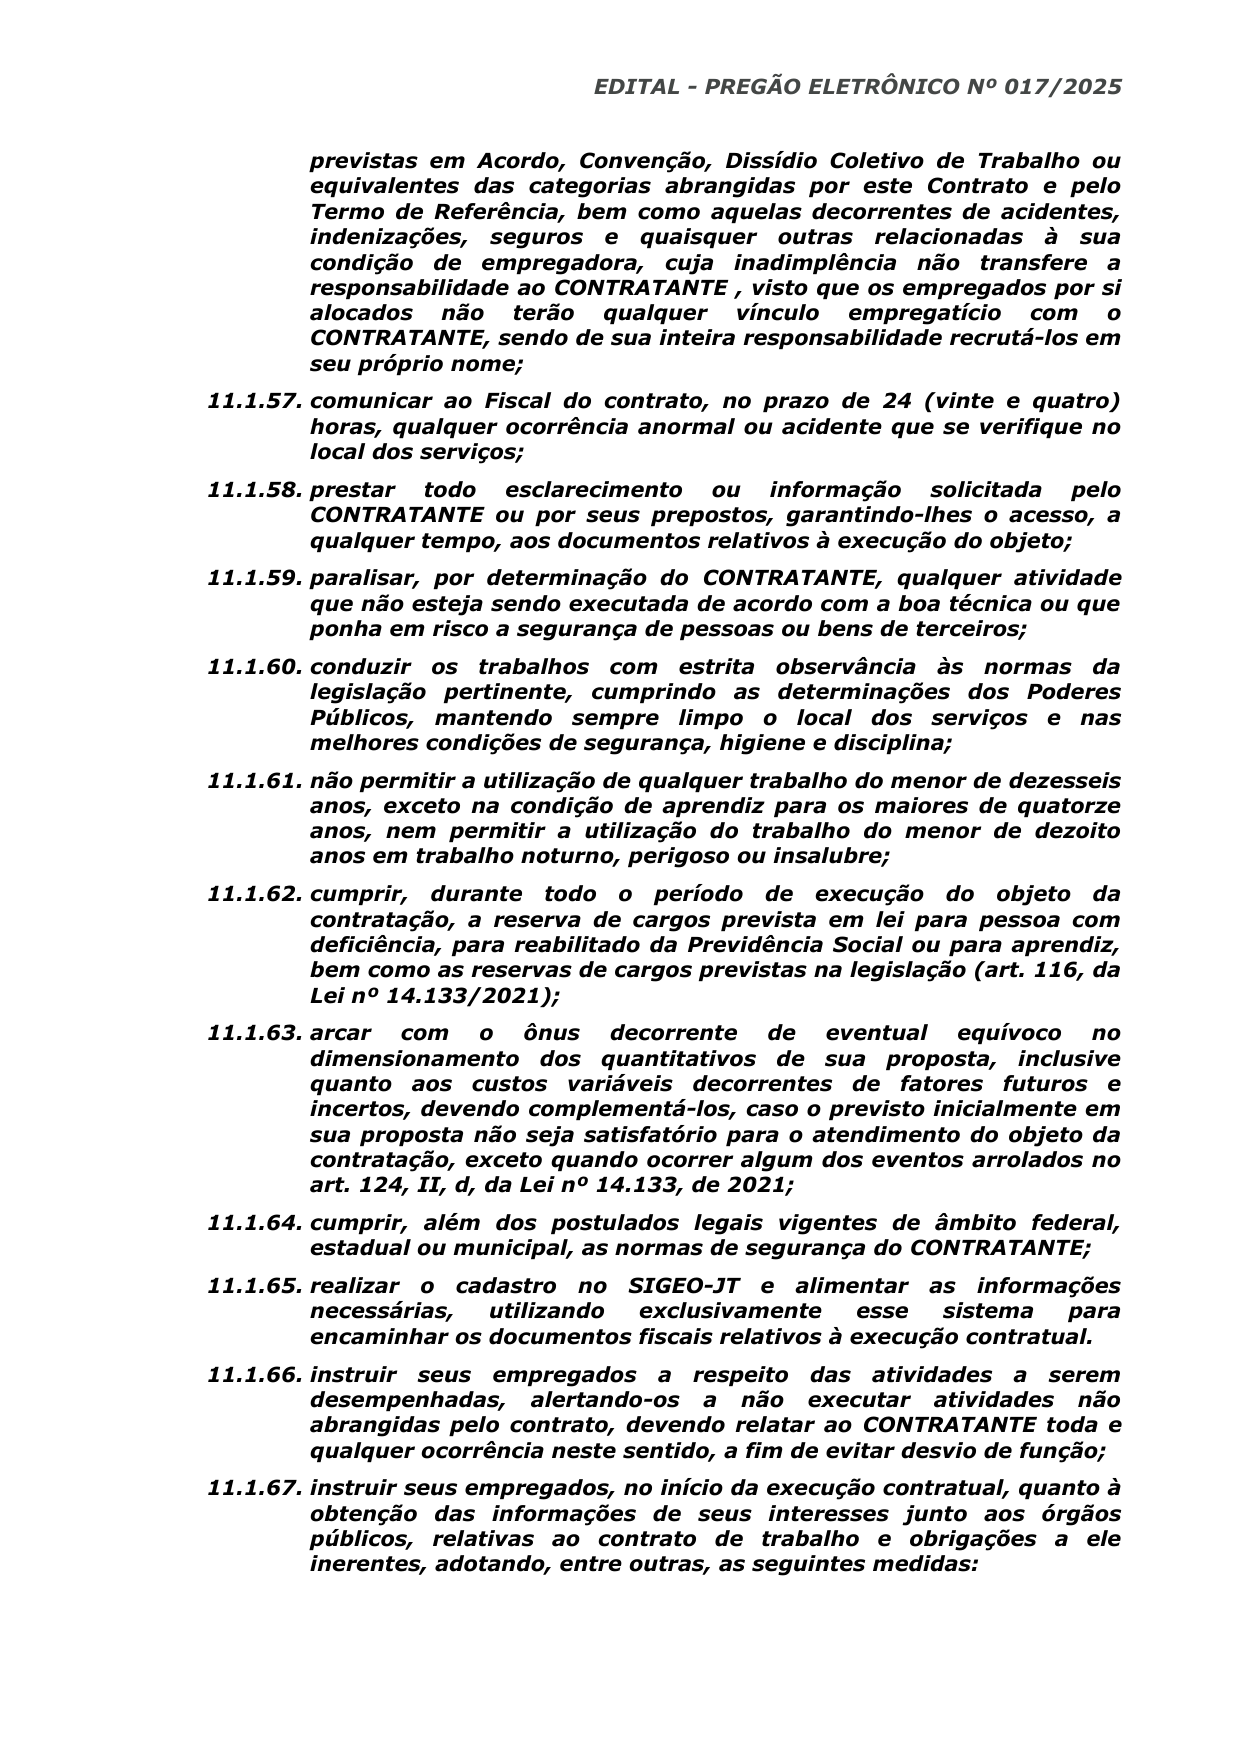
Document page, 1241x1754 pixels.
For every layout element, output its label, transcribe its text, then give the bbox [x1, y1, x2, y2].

list arcar com o ônus decorrente de eventual equívoco no dimensionamento dos quantitativos de sua proposta, inclusive quanto aos custos variáveis decorrentes de fatores futuros e incertos, devendo complementá-los, caso o previsto inicialmente em sua proposta não seja satisfatório para o atendimento do objeto da contratação, exceto quando ocorrer algum dos eventos arrolados no art. 124, II, d, da Lei nº 14.133, de 2021; [207, 1020, 1122, 1197]
list paralisar, por determinação do CONTRATANTE, qualquer atividade que não esteja sendo executada de acordo com a boa técnica ou que ponha em risco a segurança de pessoas ou bens de terceiros; [207, 565, 1122, 641]
list instruir seus empregados a respeito das atividades a serem desempenhadas, alertando-os a não executar atividades não abrangidas pelo contrato, devendo relatar ao CONTRATANTE toda e qualquer ocorrência neste sentido, a fim de evitar desvio de função; [207, 1361, 1122, 1462]
list instruir seus empregados, no início da execução contratual, quanto à obtenção das informações de seus interesses junto aos órgãos públicos, relativas ao contrato de trabalho e obrigações a ele inerentes, adotando, entre outras, as seguintes medidas: [207, 1475, 1122, 1576]
list cumprir, além dos postulados legais vigentes de âmbito federal, estadual ou municipal, as normas de segurança do CONTRATANTE; [207, 1209, 1122, 1260]
list conduzir os trabalhos com estrita observância às normas da legislação pertinente, cumprindo as determinações dos Poderes Públicos, mantendo sempre limpo o local dos serviços e nas melhores condições de segurança, higiene e disciplina; [207, 653, 1122, 754]
list previstas em Acordo, Convenção, Dissídio Coletivo de Trabalho ou equivalentes das categorias abrangidas por este Contrato e pelo Termo de Referência, bem como aquelas decorrentes de acidentes, indenizações, seguros e quaisquer outras relacionadas à sua condição de empregadora, cuja inadimplência não transfere a responsabilidade ao CONTRATANTE , visto que os empregados por si alocados não terão qualquer vínculo empregatício com o CONTRATANTE, sendo de sua inteira responsabilidade recrutá-los em seu próprio nome; [207, 148, 1122, 376]
list cumprir, durante todo o período de execução do objeto da contratação, a reserva de cargos prevista em lei para pessoa com deficiência, para reabilitado da Previdência Social ou para aprendiz, bem como as reservas de cargos previstas na legislação (art. 116, da Lei nº 14.133/2021); [207, 881, 1122, 1007]
list prestar todo esclarecimento ou informação solicitada pelo CONTRATANTE ou por seus prepostos, garantindo-lhes o acesso, a qualquer tempo, aos documentos relativos à execução do objeto; [207, 476, 1122, 552]
list comunicar ao Fiscal do contrato, no prazo de 24 (vinte e quatro) horas, qualquer ocorrência anormal ou acidente que se verifique no local dos serviços; [207, 388, 1122, 464]
list não permitir a utilização de qualquer trabalho do menor de dezesseis anos, exceto na condição de aprendiz para os maiores de quatorze anos, nem permitir a utilização do trabalho do menor de dezoito anos em trabalho noturno, perigoso ou insalubre; [207, 767, 1122, 868]
list realizar o cadastro no SIGEO-JT e alimentar as informações necessárias, utilizando exclusivamente esse sistema para encaminhar os documentos fiscais relativos à execução contratual. [207, 1273, 1122, 1349]
